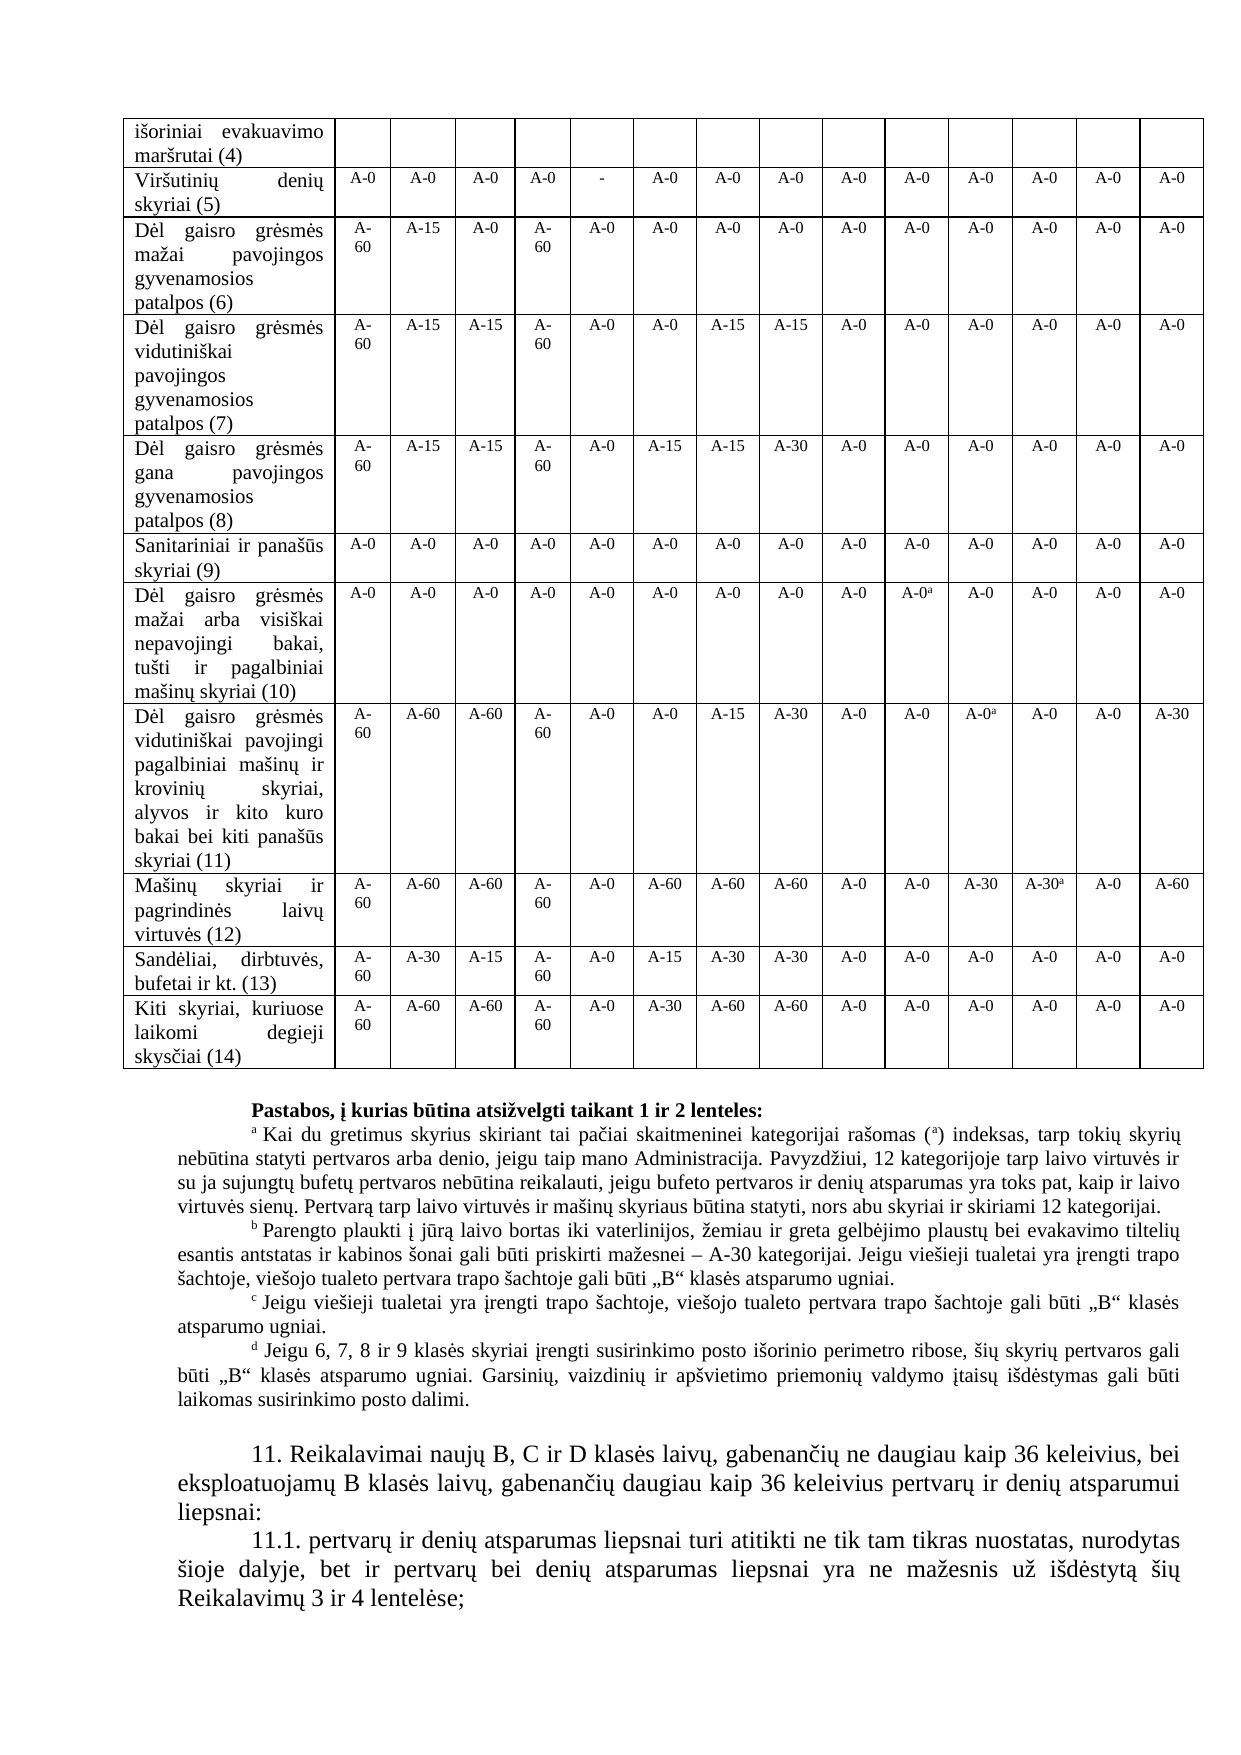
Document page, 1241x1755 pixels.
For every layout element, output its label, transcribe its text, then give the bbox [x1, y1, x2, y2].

table_cell A-0 [949, 436, 1012, 532]
table_cell A-0 [760, 218, 822, 314]
table_cell Mašinų skyriai ir pagrindinės laivų virtuvės (12) [124, 874, 334, 946]
table_cell A-0 [336, 168, 390, 216]
table_cell A-0 [1077, 583, 1139, 703]
table_cell [336, 119, 390, 167]
table_cell A-60 [336, 436, 390, 532]
table_cell Dėl gaisro grėsmės vidutiniškai pavojingi pagalbiniai mašinų ir krovinių skyriai, alyvos ir kito kuro bakai bei kiti panašūs skyriai (11) [124, 704, 334, 872]
table_cell A-0 [886, 874, 948, 946]
table_cell A-0 [516, 583, 570, 703]
table_cell A-0 [697, 583, 759, 703]
table_cell [949, 119, 1012, 167]
table_cell A-0 [823, 874, 884, 946]
table_cell A-0 [456, 583, 514, 703]
table_cell A-0 [823, 168, 884, 216]
table_cell A-60 [516, 436, 570, 532]
table_cell A-0 [391, 583, 455, 703]
table_cell A-0 [1077, 534, 1139, 582]
table_cell A-60 [760, 996, 822, 1068]
table_cell A-0 [823, 315, 884, 435]
table_cell A-0 [1141, 947, 1203, 995]
table_cell A-15 [634, 947, 696, 995]
table_cell A-0 [571, 583, 633, 703]
table_cell A-0 [1013, 534, 1076, 582]
table_cell A-0 [949, 583, 1012, 703]
table_cell A-0 [886, 996, 948, 1068]
table_cell A-0 [634, 315, 696, 435]
table_cell Dėl gaisro grėsmės gana pavojingos gyvenamosios patalpos (8) [124, 436, 334, 532]
table_cell A-60 [456, 996, 514, 1068]
table_cell A-0 [336, 583, 390, 703]
table_cell A-0 [571, 436, 633, 532]
table_cell A-60 [516, 947, 570, 995]
table_cell Sanitariniai ir panašūs skyriai (9) [124, 534, 334, 582]
table_cell [391, 119, 455, 167]
table_cell A-0 [571, 315, 633, 435]
table_cell Dėl gaisro grėsmės mažai arba visiškai nepavojingi bakai, tušti ir pagalbiniai mašinų skyriai (10) [124, 583, 334, 703]
table_cell A-15 [760, 315, 822, 435]
table_cell A-15 [391, 436, 455, 532]
table_cell A-15 [456, 436, 514, 532]
table_cell A-15 [456, 947, 514, 995]
table_cell A-0 [823, 583, 884, 703]
table_cell A-0 [634, 168, 696, 216]
table_cell A-0 [823, 436, 884, 532]
table_cell A-30a [1013, 874, 1076, 946]
table_cell A-0 [949, 534, 1012, 582]
table_cell A-60 [634, 874, 696, 946]
table_cell [760, 119, 822, 167]
table_cell A-0 [516, 168, 570, 216]
table_cell A-60 [336, 874, 390, 946]
table_cell A-0a [949, 704, 1012, 872]
table_cell [1141, 119, 1203, 167]
table_cell A-30 [760, 436, 822, 532]
table_cell A-60 [516, 704, 570, 872]
table_cell A-60 [336, 315, 390, 435]
table_cell A-0 [823, 704, 884, 872]
table_cell [634, 119, 696, 167]
table_cell A-0 [1013, 436, 1076, 532]
table_cell A-0 [949, 947, 1012, 995]
table_cell A-0 [391, 168, 455, 216]
table_cell A-30 [760, 704, 822, 872]
table_cell Viršutinių denių skyriai (5) [124, 168, 334, 216]
table_cell A-0 [823, 996, 884, 1068]
table_cell A-0 [1077, 996, 1139, 1068]
text 11.1. pertvarų ir denių atsparumas liepsnai turi atitikti ne tik tam tikras nuostatas, nurodytas šioje dalyje, bet ir pertvarų bei denių atsparumas liepsnai yra ne mažesnis už išdėstytą šių Reikalavimų 3 ir 4 lentelėse; [177, 1526, 1181, 1612]
table_cell A-15 [697, 436, 759, 532]
table_cell A-60 [336, 704, 390, 872]
table_cell A-0 [886, 947, 948, 995]
text d Jeigu 6, 7, 8 ir 9 klasės skyriai įrengti susirinkimo posto išorinio perimetro ribose, šių skyrių pertvaros gali būti „B“ klasės atsparumo ugniai. Garsinių, vaizdinių ir apšvietimo priemonių valdymo įtaisų išdėstymas gali būti laikomas susirinkimo posto dalimi. [177, 1338, 1181, 1411]
table_cell A-0 [1013, 218, 1076, 314]
table_cell A-0 [1141, 168, 1203, 216]
table_cell A-0 [886, 534, 948, 582]
table_cell A-0 [949, 218, 1012, 314]
table_cell A-0 [1013, 315, 1076, 435]
table_cell A-0 [1141, 315, 1203, 435]
table_cell A-0 [823, 534, 884, 582]
table_cell A-0 [1077, 874, 1139, 946]
table_cell išoriniai evakuavimo maršrutai (4) [124, 119, 334, 167]
table_cell A-15 [456, 315, 514, 435]
table_cell A-0 [456, 534, 514, 582]
table_cell A-0 [823, 218, 884, 314]
table_cell A-60 [697, 996, 759, 1068]
table_cell A-60 [336, 996, 390, 1068]
table_cell A-0 [886, 218, 948, 314]
table_cell A-0 [697, 168, 759, 216]
table_cell A-0 [1077, 436, 1139, 532]
table_cell A-0 [886, 168, 948, 216]
table_cell A-60 [391, 996, 455, 1068]
table_cell A-15 [697, 704, 759, 872]
table_cell A-0 [949, 168, 1012, 216]
table_cell Sandėliai, dirbtuvės, bufetai ir kt. (13) [124, 947, 334, 995]
table_cell A-0 [634, 218, 696, 314]
table_cell A-60 [516, 218, 570, 314]
table_cell A-15 [391, 315, 455, 435]
table_cell A-60 [516, 996, 570, 1068]
table_cell A-0 [1013, 947, 1076, 995]
table_cell A-0 [571, 218, 633, 314]
table_cell - [571, 119, 633, 167]
table_cell A-60 [456, 874, 514, 946]
table_cell - [571, 168, 633, 216]
table_cell [1077, 119, 1139, 167]
table_cell A-60 [697, 874, 759, 946]
text a Kai du gretimus skyrius skiriant tai pačiai skaitmeninei kategorijai rašomas (a) indeksas, tarp tokių skyrių nebūtina statyti pertvaros arba denio, jeigu taip mano Administracija. Pavyzdžiui, 12 kategorijoje tarp laivo virtuvės ir su ja sujungtų bufetų pertvaros nebūtina reikalauti, jeigu bufeto pertvaros ir denių atsparumas yra toks pat, kaip ir laivo virtuvės sienų. Pertvarą tarp laivo virtuvės ir mašinų skyriaus būtina statyti, nors abu skyriai ir skiriami 12 kategorijai. [177, 1122, 1181, 1218]
table_cell A-0 [949, 315, 1012, 435]
text 11. Reikalavimai naujų B, C ir D klasės laivų, gabenančių ne daugiau kaip 36 keleivius, bei eksploatuojamų B klasės laivų, gabenančių daugiau kaip 36 keleivius pertvarų ir denių atsparumui liepsnai: [177, 1439, 1181, 1526]
text c Jeigu viešieji tualetai yra įrengti trapo šachtoje, viešojo tualeto pertvara trapo šachtoje gali būti „B“ klasės atsparumo ugniai. [177, 1290, 1181, 1338]
table_cell A-0 [1013, 704, 1076, 872]
table_cell Kiti skyriai, kuriuose laikomi degieji skysčiai (14) [124, 996, 334, 1068]
table_cell A-30 [697, 947, 759, 995]
table_cell A-60 [336, 218, 390, 314]
table_cell A-0 [886, 436, 948, 532]
table_cell A-0 [1141, 218, 1203, 314]
table_cell A-0 [886, 704, 948, 872]
table_cell A-0 [571, 947, 633, 995]
table_cell A-0 [1077, 218, 1139, 314]
table_cell A-15 [634, 436, 696, 532]
table_cell A-0 [1077, 168, 1139, 216]
table_cell A-0 [1013, 996, 1076, 1068]
table_cell A-0 [760, 168, 822, 216]
table_cell A-0 [456, 218, 514, 314]
table_cell A-15 [697, 315, 759, 435]
table_cell A-0 [336, 534, 390, 582]
table_cell A-60 [456, 704, 514, 872]
table_cell [823, 119, 884, 167]
table_cell A-30 [949, 874, 1012, 946]
table_cell A-0 [1013, 583, 1076, 703]
table_cell A-30 [634, 996, 696, 1068]
table_cell A-60 [516, 315, 570, 435]
text Pastabos, į kurias būtina atsižvelgti taikant 1 ir 2 lenteles: [177, 1098, 1181, 1122]
table_cell Dėl gaisro grėsmės mažai pavojingos gyvenamosios patalpos (6) [124, 218, 334, 314]
table_cell A-0 [886, 315, 948, 435]
table_cell Dėl gaisro grėsmės vidutiniškai pavojingos gyvenamosios patalpos (7) [124, 315, 334, 435]
table_cell A-0 [571, 874, 633, 946]
table_cell A-0 [571, 996, 633, 1068]
table_cell A-0 [760, 534, 822, 582]
table_cell A-0 [1141, 583, 1203, 703]
table_cell A-30 [391, 947, 455, 995]
table_cell A-0 [391, 534, 455, 582]
table_cell A-0 [634, 583, 696, 703]
table_cell A-0 [1077, 315, 1139, 435]
table_cell [697, 119, 759, 167]
table_cell A-15 [391, 218, 455, 314]
table_cell A-60 [760, 874, 822, 946]
table_cell A-0 [697, 218, 759, 314]
table_cell A-0 [1077, 704, 1139, 872]
table_cell A-30 [1141, 704, 1203, 872]
table_cell A-60 [516, 874, 570, 946]
table_cell A-0 [1141, 436, 1203, 532]
table_cell [1013, 119, 1076, 167]
table_cell A-0 [823, 947, 884, 995]
table_cell A-0 [1141, 996, 1203, 1068]
table_cell A-0 [1077, 947, 1139, 995]
table_cell A-0 [760, 583, 822, 703]
table_cell [516, 119, 570, 167]
table_cell A-0a [886, 583, 948, 703]
table_cell A-0 [1013, 168, 1076, 216]
table_cell A-0 [1141, 534, 1203, 582]
table_cell A-0 [516, 534, 570, 582]
table_cell A-0 [634, 704, 696, 872]
table_cell A-60 [391, 704, 455, 872]
table_cell [886, 119, 948, 167]
table_cell A-0 [697, 534, 759, 582]
table_cell A-60 [1141, 874, 1203, 946]
table_cell A-60 [336, 947, 390, 995]
table_cell A-0 [949, 996, 1012, 1068]
text b Parengto plaukti į jūrą laivo bortas iki vaterlinijos, žemiau ir greta gelbėjimo plaustų bei evakavimo tiltelių esantis antstatas ir kabinos šonai gali būti priskirti mažesnei – A-30 kategorijai. Jeigu viešieji tualetai yra įrengti trapo šachtoje, viešojo tualeto pertvara trapo šachtoje gali būti „B“ klasės atsparumo ugniai. [177, 1218, 1181, 1290]
table_cell A-0 [571, 704, 633, 872]
table_cell [456, 119, 514, 167]
table_cell A-0 [634, 534, 696, 582]
table_cell A-0 [456, 168, 514, 216]
table_cell A-60 [391, 874, 455, 946]
table_cell A-30 [760, 947, 822, 995]
table_cell A-0 [571, 534, 633, 582]
